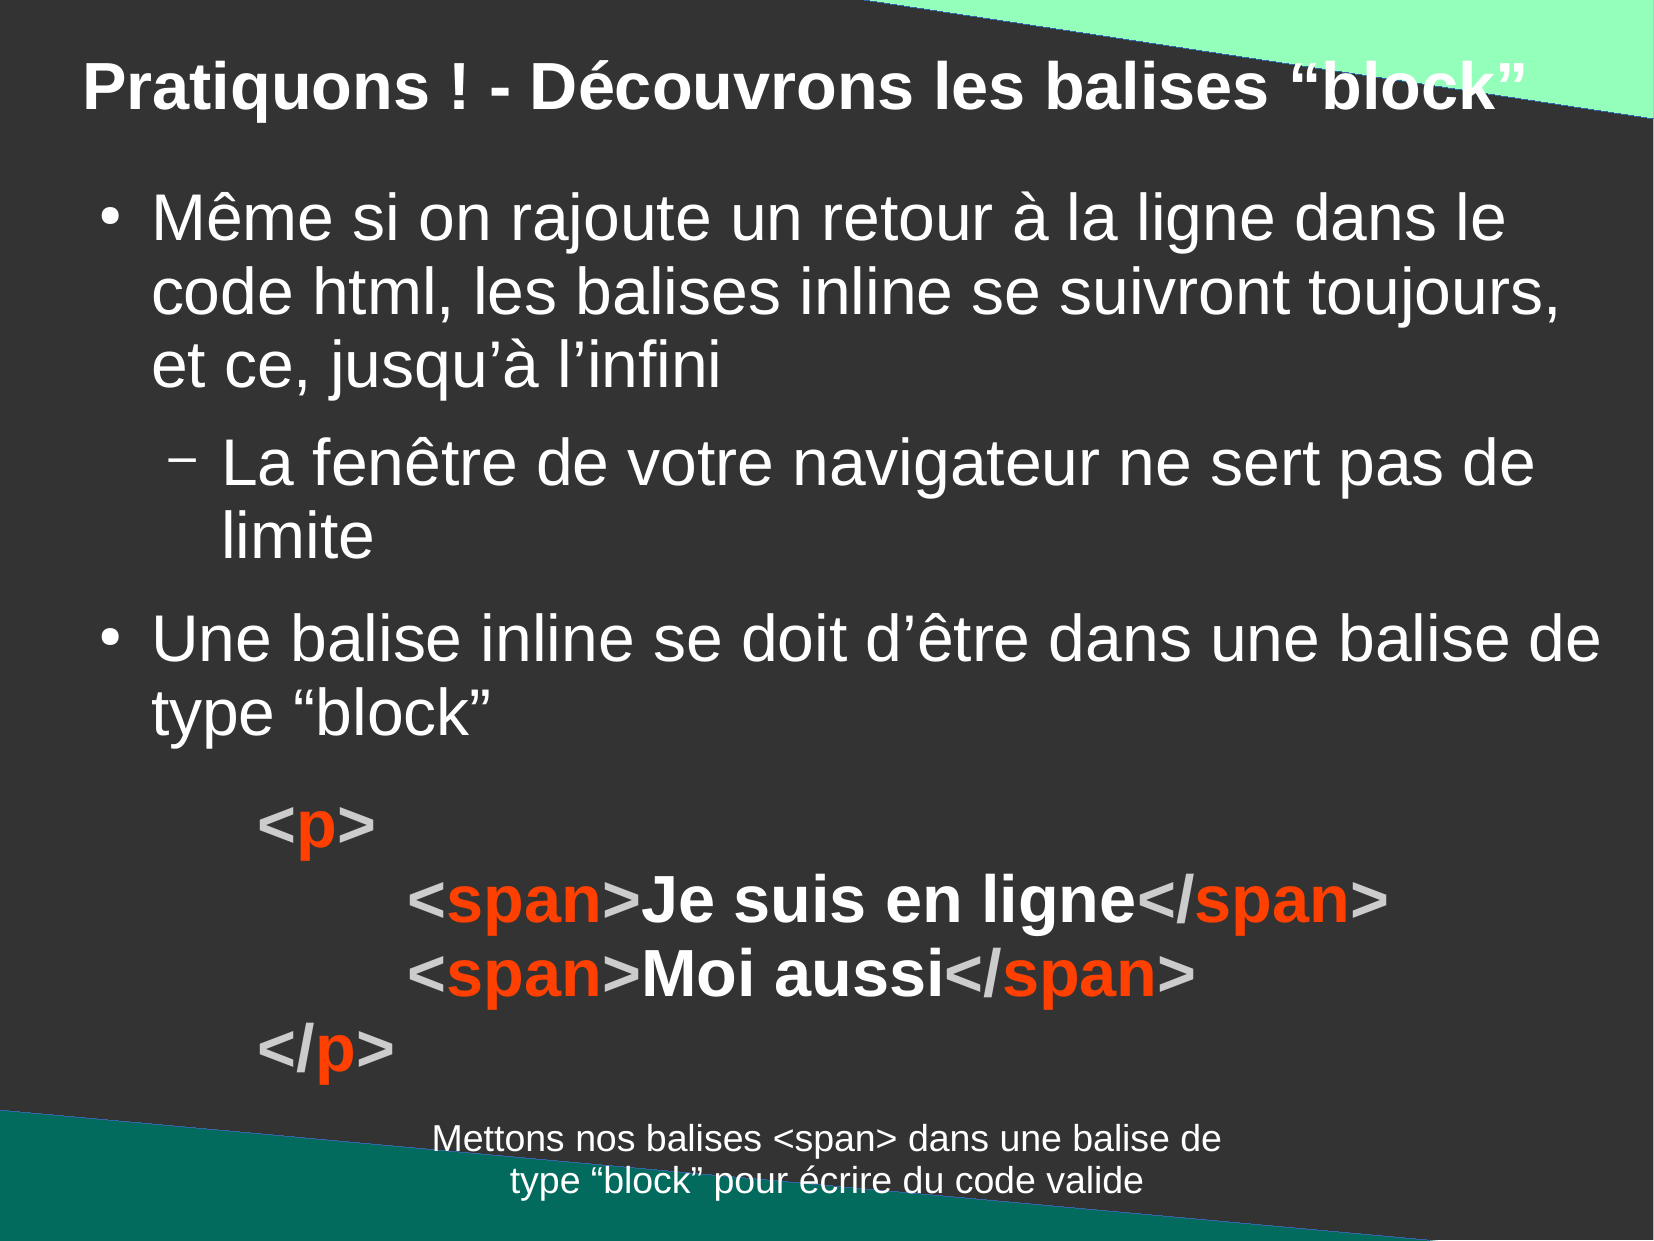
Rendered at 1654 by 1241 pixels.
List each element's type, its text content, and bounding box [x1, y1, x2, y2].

title Pratiquons ! - Découvrons les balises “block” [82, 49, 1571, 152]
text_box Mettons nos balises <span> dans une balise de type “block” pour écrire du code valide [389, 1109, 1265, 1209]
text_box <p> <span>Je suis en ligne</span> <span>Moi aussi</span> </p> [243, 779, 1411, 1099]
text_box [864, 0, 1654, 119]
list Même si on rajoute un retour à la ligne dans le code html, les balises inline se suivront toujours, et ce, jusqu’à l’infini La fenêtre de votre navigateur ne sert pas de limite Une balise inline se doit d’être dans une balise de type “block” [80, 180, 1620, 756]
